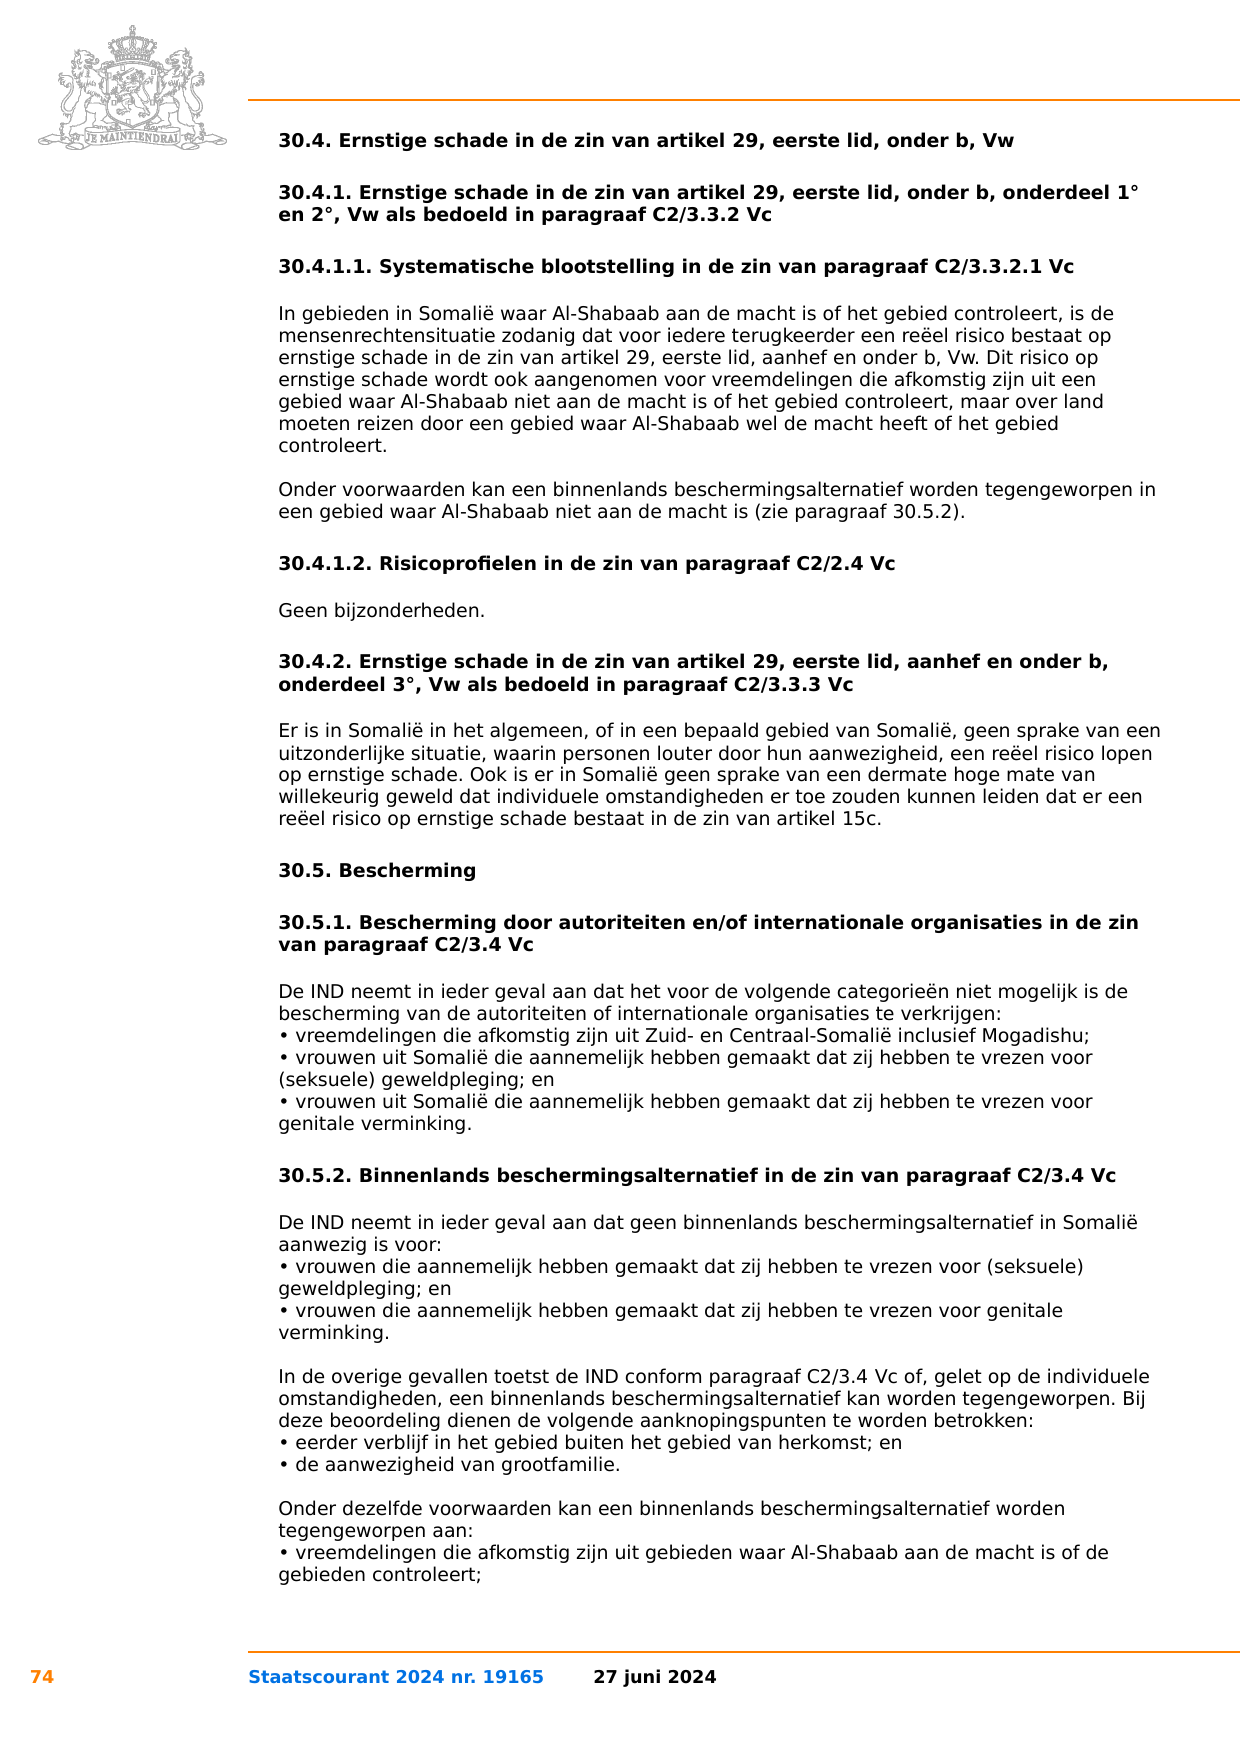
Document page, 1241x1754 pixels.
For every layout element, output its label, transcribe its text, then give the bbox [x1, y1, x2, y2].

text Er is in Somalië in het algemeen, of in een bepaald gebied van Somalië, geen sprake van een uitzonderlijke situatie, waarin personen louter door hun aanwezigheid, een reëel risico lopen op ernstige schade. Ook is er in Somalië geen sprake van een dermate hoge mate van willekeurig geweld dat individuele omstandigheden er toe zouden kunnen leiden dat er een reëel risico op ernstige schade bestaat in de zin van artikel 15c. [278, 720, 1163, 830]
subtitle 30.5.2. Binnenlands beschermingsalternatief in de zin van paragraaf C2/3.4 Vc [278, 1165, 1163, 1187]
text • vrouwen uit Somalië die aannemelijk hebben gemaakt dat zij hebben te vrezen voor (seksuele) geweldpleging; en [278, 1047, 1163, 1091]
text Geen bijzonderheden. [278, 599, 1163, 621]
text Onder dezelfde voorwaarden kan een binnenlands beschermingsalternatief worden tegengeworpen aan: [278, 1498, 1163, 1542]
text • vreemdelingen die afkomstig zijn uit Zuid- en Centraal-Somalië inclusief Mogadishu; [278, 1025, 1163, 1047]
text • vrouwen die aannemelijk hebben gemaakt dat zij hebben te vrezen voor (seksuele) geweldpleging; en [278, 1256, 1163, 1300]
picture [38, 25, 227, 150]
text In gebieden in Somalië waar Al-Shabaab aan de macht is of het gebied controleert, is de mensenrechtensituatie zodanig dat voor iedere terugkeerder een reëel risico bestaat op ernstige schade in de zin van artikel 29, eerste lid, aanhef en onder b, Vw. Dit risico op ernstige schade wordt ook aangenomen voor vreemdelingen die afkomstig zijn uit een gebied waar Al-Shabaab niet aan de macht is of het gebied controleert, maar over land moeten reizen door een gebied waar Al-Shabaab wel de macht heeft of het gebied controleert. [278, 303, 1163, 457]
text In de overige gevallen toetst de IND conform paragraaf C2/3.4 Vc of, gelet op de individuele omstandigheden, een binnenlands beschermingsalternatief kan worden tegengeworpen. Bij deze beoordeling dienen de volgende aanknopingspunten te worden betrokken: [278, 1366, 1163, 1432]
subtitle 30.5.1. Bescherming door autoriteiten en/of internationale organisaties in de zin van paragraaf C2/3.4 Vc [278, 912, 1163, 956]
subtitle 30.4.1. Ernstige schade in de zin van artikel 29, eerste lid, onder b, onderdeel 1° en 2°, Vw als bedoeld in paragraaf C2/3.3.2 Vc [278, 182, 1163, 226]
subtitle 30.4.1.1. Systematische blootstelling in de zin van paragraaf C2/3.3.2.1 Vc [278, 256, 1163, 278]
text • vrouwen uit Somalië die aannemelijk hebben gemaakt dat zij hebben te vrezen voor genitale verminking. [278, 1091, 1163, 1135]
text • vrouwen die aannemelijk hebben gemaakt dat zij hebben te vrezen voor genitale verminking. [278, 1300, 1163, 1344]
text • vreemdelingen die afkomstig zijn uit gebieden waar Al-Shabaab aan de macht is of de gebieden controleert; [278, 1542, 1163, 1586]
subtitle 30.4. Ernstige schade in de zin van artikel 29, eerste lid, onder b, Vw [278, 130, 1163, 152]
subtitle 30.4.2. Ernstige schade in de zin van artikel 29, eerste lid, aanhef en onder b, onderdeel 3°, Vw als bedoeld in paragraaf C2/3.3.3 Vc [278, 651, 1163, 695]
text De IND neemt in ieder geval aan dat het voor de volgende categorieën niet mogelijk is de bescherming van de autoriteiten of internationale organisaties te verkrijgen: [278, 981, 1163, 1025]
text • eerder verblijf in het gebied buiten het gebied van herkomst; en [278, 1432, 1163, 1454]
text Onder voorwaarden kan een binnenlands beschermingsalternatief worden tegengeworpen in een gebied waar Al-Shabaab niet aan de macht is (zie paragraaf 30.5.2). [278, 478, 1163, 522]
text • de aanwezigheid van grootfamilie. [278, 1454, 1163, 1476]
text De IND neemt in ieder geval aan dat geen binnenlands beschermingsalternatief in Somalië aanwezig is voor: [278, 1212, 1163, 1256]
subtitle 30.4.1.2. Risicoprofielen in de zin van paragraaf C2/2.4 Vc [278, 552, 1163, 574]
subtitle 30.5. Bescherming [278, 860, 1163, 882]
